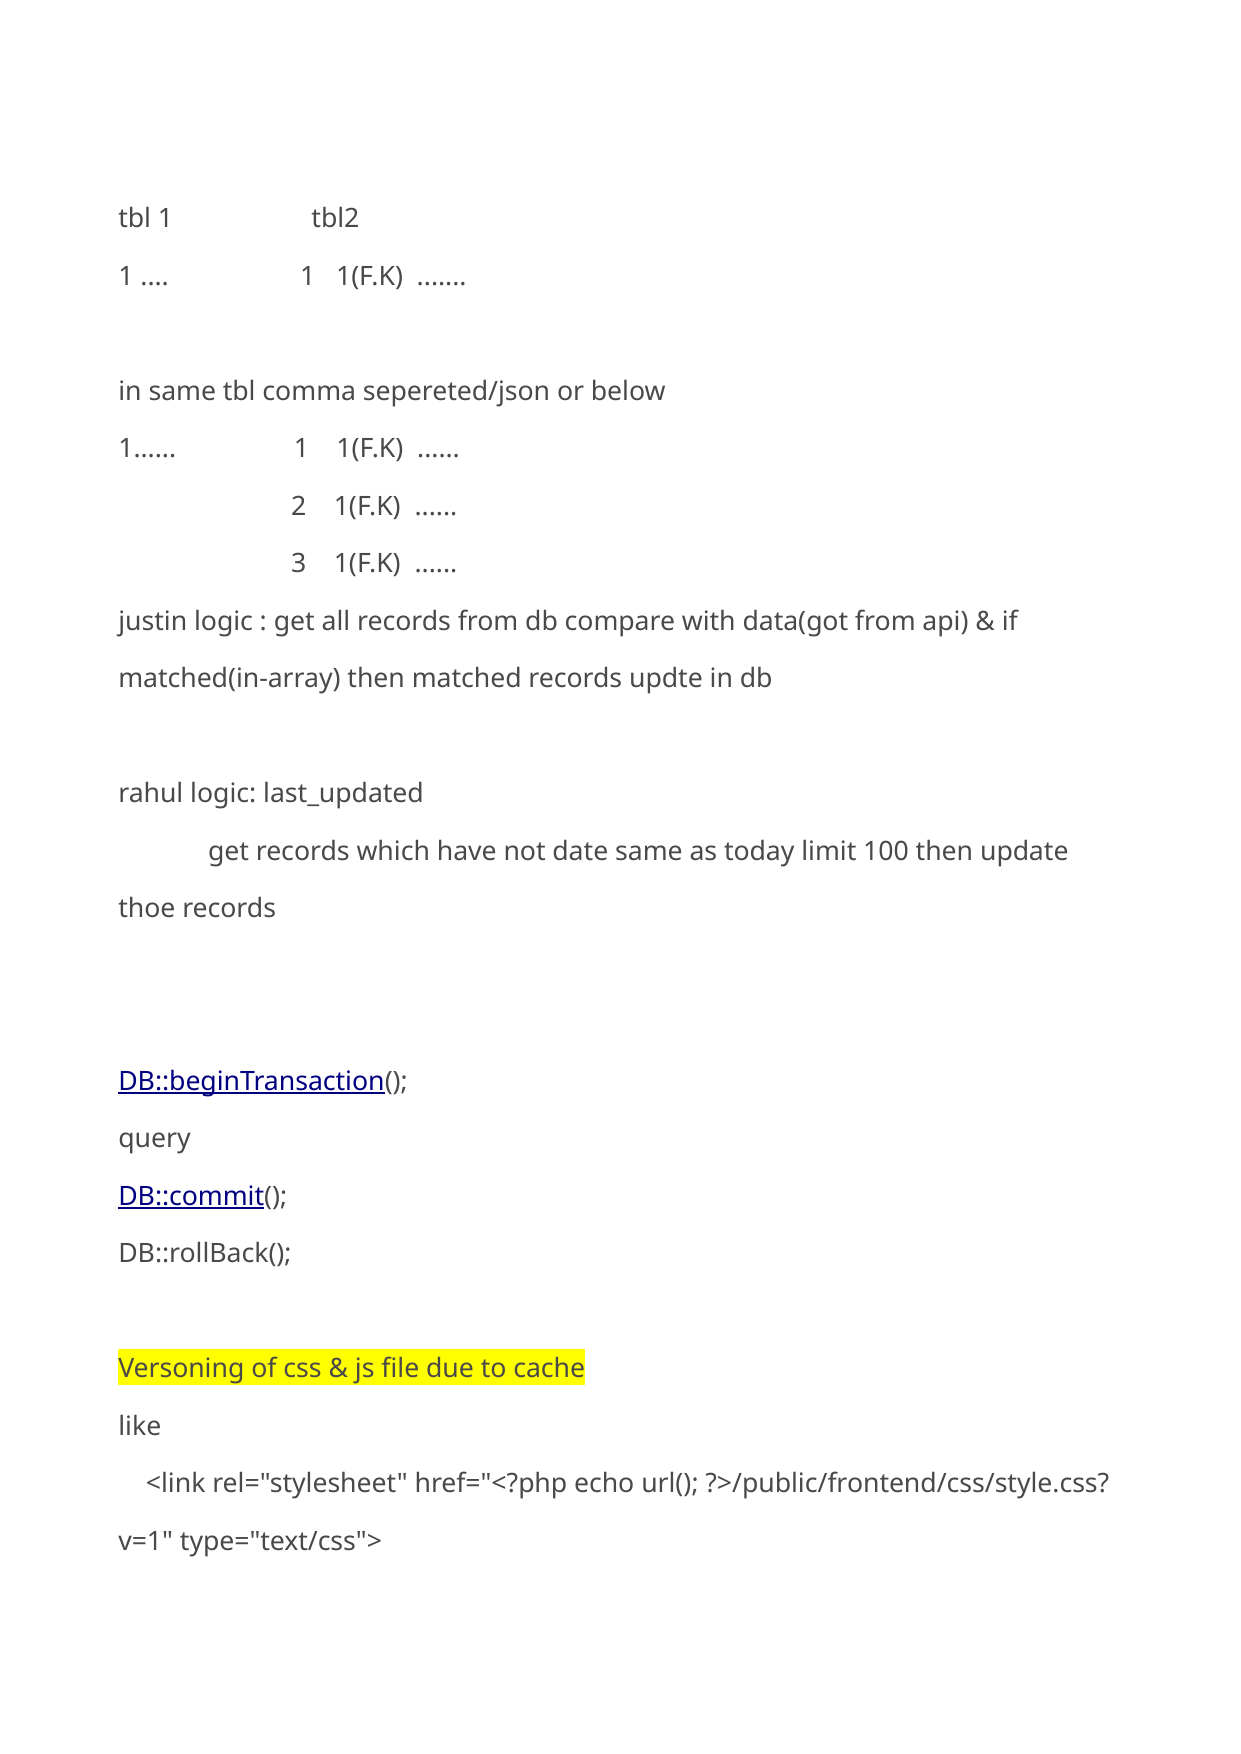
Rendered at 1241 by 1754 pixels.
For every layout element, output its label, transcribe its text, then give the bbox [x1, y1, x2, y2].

text 2 1(F.K) ...... [118, 465, 1122, 523]
text DB::rollBack(); [118, 1213, 1122, 1270]
text 3 1(F.K) ...... [118, 523, 1122, 580]
text 1...... 1 1(F.K) ...... [118, 408, 1122, 465]
text like [118, 1385, 1122, 1443]
text query [118, 1098, 1122, 1155]
text <link rel="stylesheet" href="<?php echo url(); ?>/public/frontend/css/style.css?v=1" type="text/css"> [118, 1443, 1122, 1558]
text Versoning of css & js file due to cache [118, 1328, 1122, 1385]
text justin logic : get all records from db compare with data(got from api) & if matched(in-array) then matched records updte in db [118, 580, 1122, 695]
text tbl 1 tbl2 [118, 178, 1122, 235]
text rahul logic: last_updated get records which have not date same as today limit 100 then update thoe records [118, 753, 1122, 925]
text in same tbl comma sepereted/json or below [118, 350, 1122, 408]
text DB::commit(); [118, 1155, 1122, 1213]
text DB::beginTransaction(); [118, 1040, 1122, 1098]
text 1 .... 1 1(F.K) ....... [118, 235, 1122, 293]
